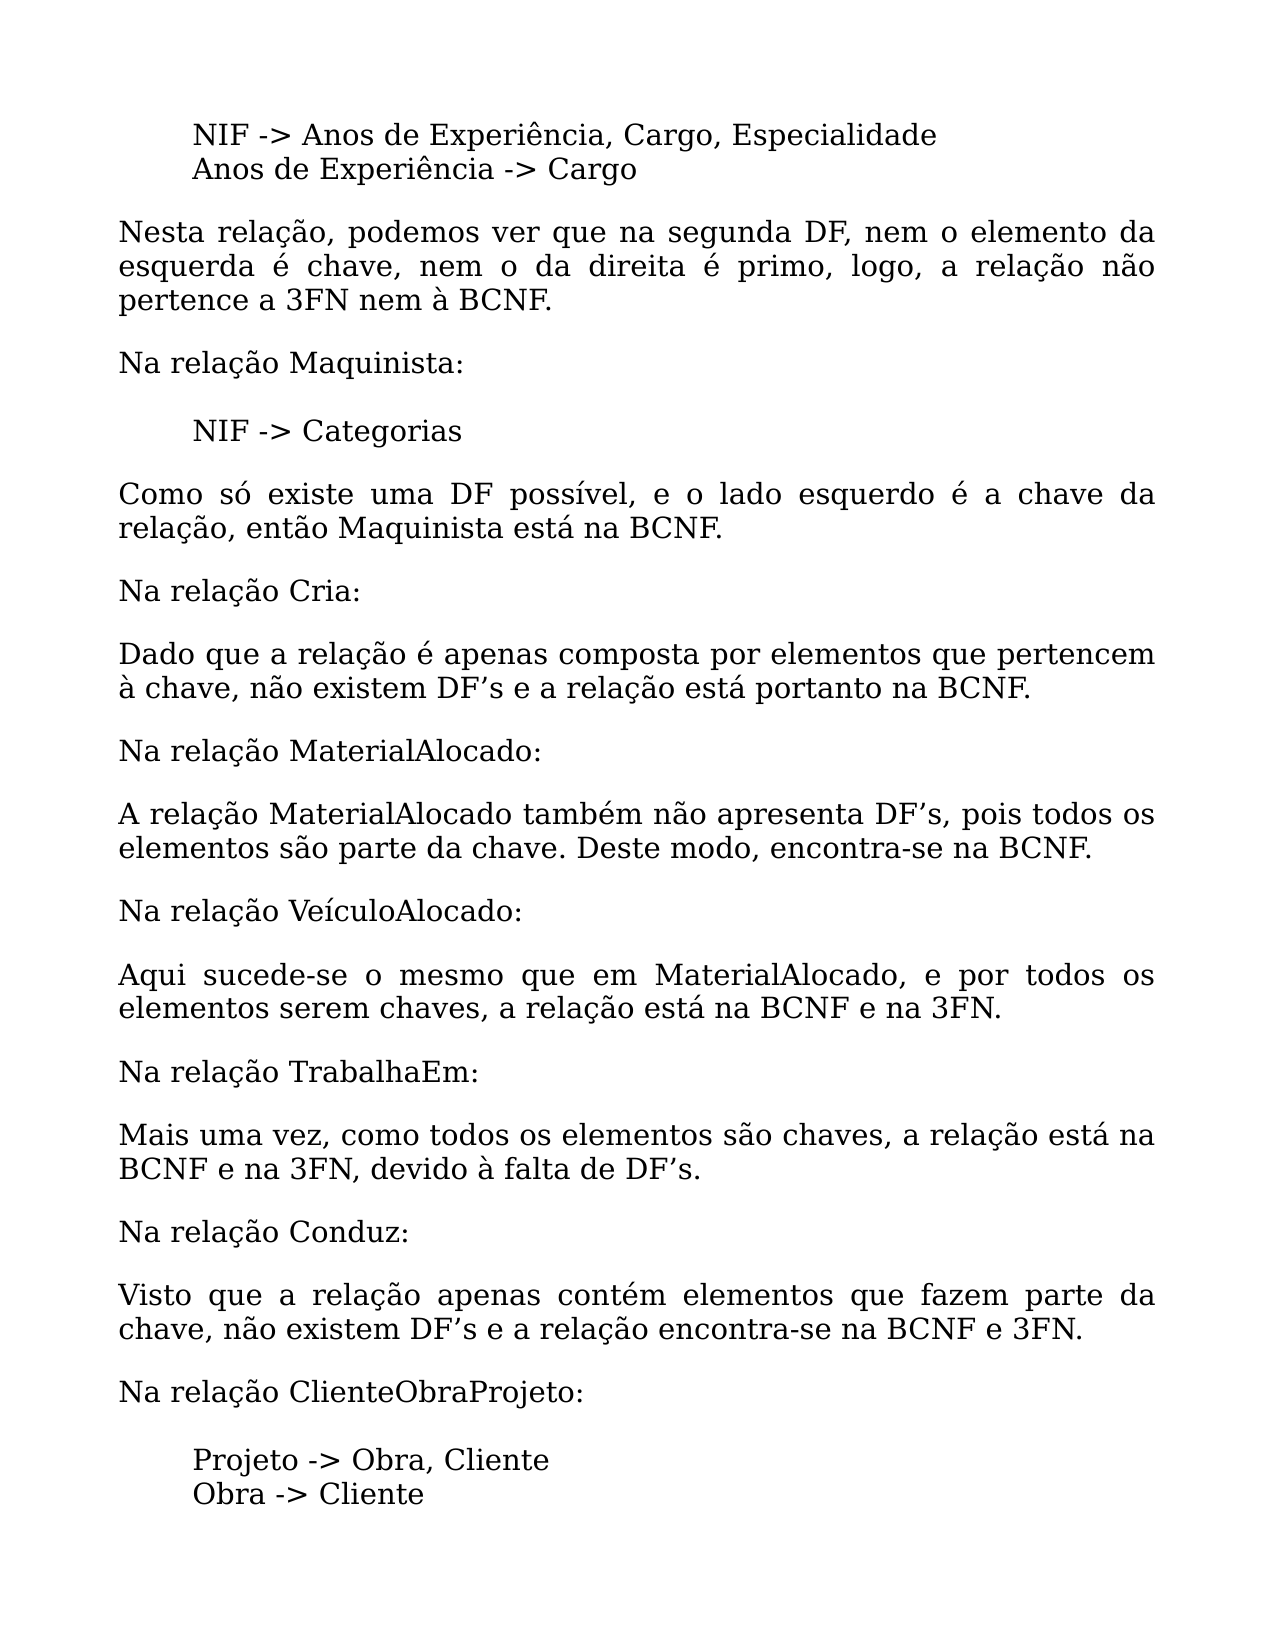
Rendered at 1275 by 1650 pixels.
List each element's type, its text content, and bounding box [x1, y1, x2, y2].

text Obra -> Cliente [118, 1477, 1157, 1511]
text Na relação Cria: [118, 574, 1157, 608]
text Anos de Experiência -> Cargo [118, 152, 1157, 186]
text Na relação Conduz: [118, 1215, 1157, 1249]
text Na relação VeículoAlocado: [118, 895, 1157, 929]
text A relação MaterialAlocado também não apresenta DF’s, pois todos os elementos são parte da chave. Deste modo, encontra-se na BCNF. [118, 798, 1157, 866]
text Como só existe uma DF possível, e o lado esquerdo é a chave da relação, então Maquinista está na BCNF. [118, 477, 1157, 545]
text Na relação MaterialAlocado: [118, 734, 1157, 768]
text Aqui sucede-se o mesmo que em MaterialAlocado, e por todos os elementos serem chaves, a relação está na BCNF e na 3FN. [118, 958, 1157, 1026]
text Nesta relação, podemos ver que na segunda DF, nem o elemento da esquerda é chave, nem o da direita é primo, logo, a relação não pertence a 3FN nem à BCNF. [118, 215, 1157, 317]
text NIF -> Anos de Experiência, Cargo, Especialidade [118, 118, 1157, 152]
text NIF -> Categorias [118, 414, 1157, 448]
text Projeto -> Obra, Cliente [118, 1443, 1157, 1477]
text Visto que a relação apenas contém elementos que fazem parte da chave, não existem DF’s e a relação encontra-se na BCNF e 3FN. [118, 1278, 1157, 1346]
text Na relação TrabalhaEm: [118, 1055, 1157, 1089]
text Na relação Maquinista: [118, 346, 1157, 380]
text Mais uma vez, como todos os elementos são chaves, a relação está na BCNF e na 3FN, devido à falta de DF’s. [118, 1118, 1157, 1186]
text Dado que a relação é apenas composta por elementos que pertencem à chave, não existem DF’s e a relação está portanto na BCNF. [118, 637, 1157, 705]
text Na relação ClienteObraProjeto: [118, 1375, 1157, 1409]
